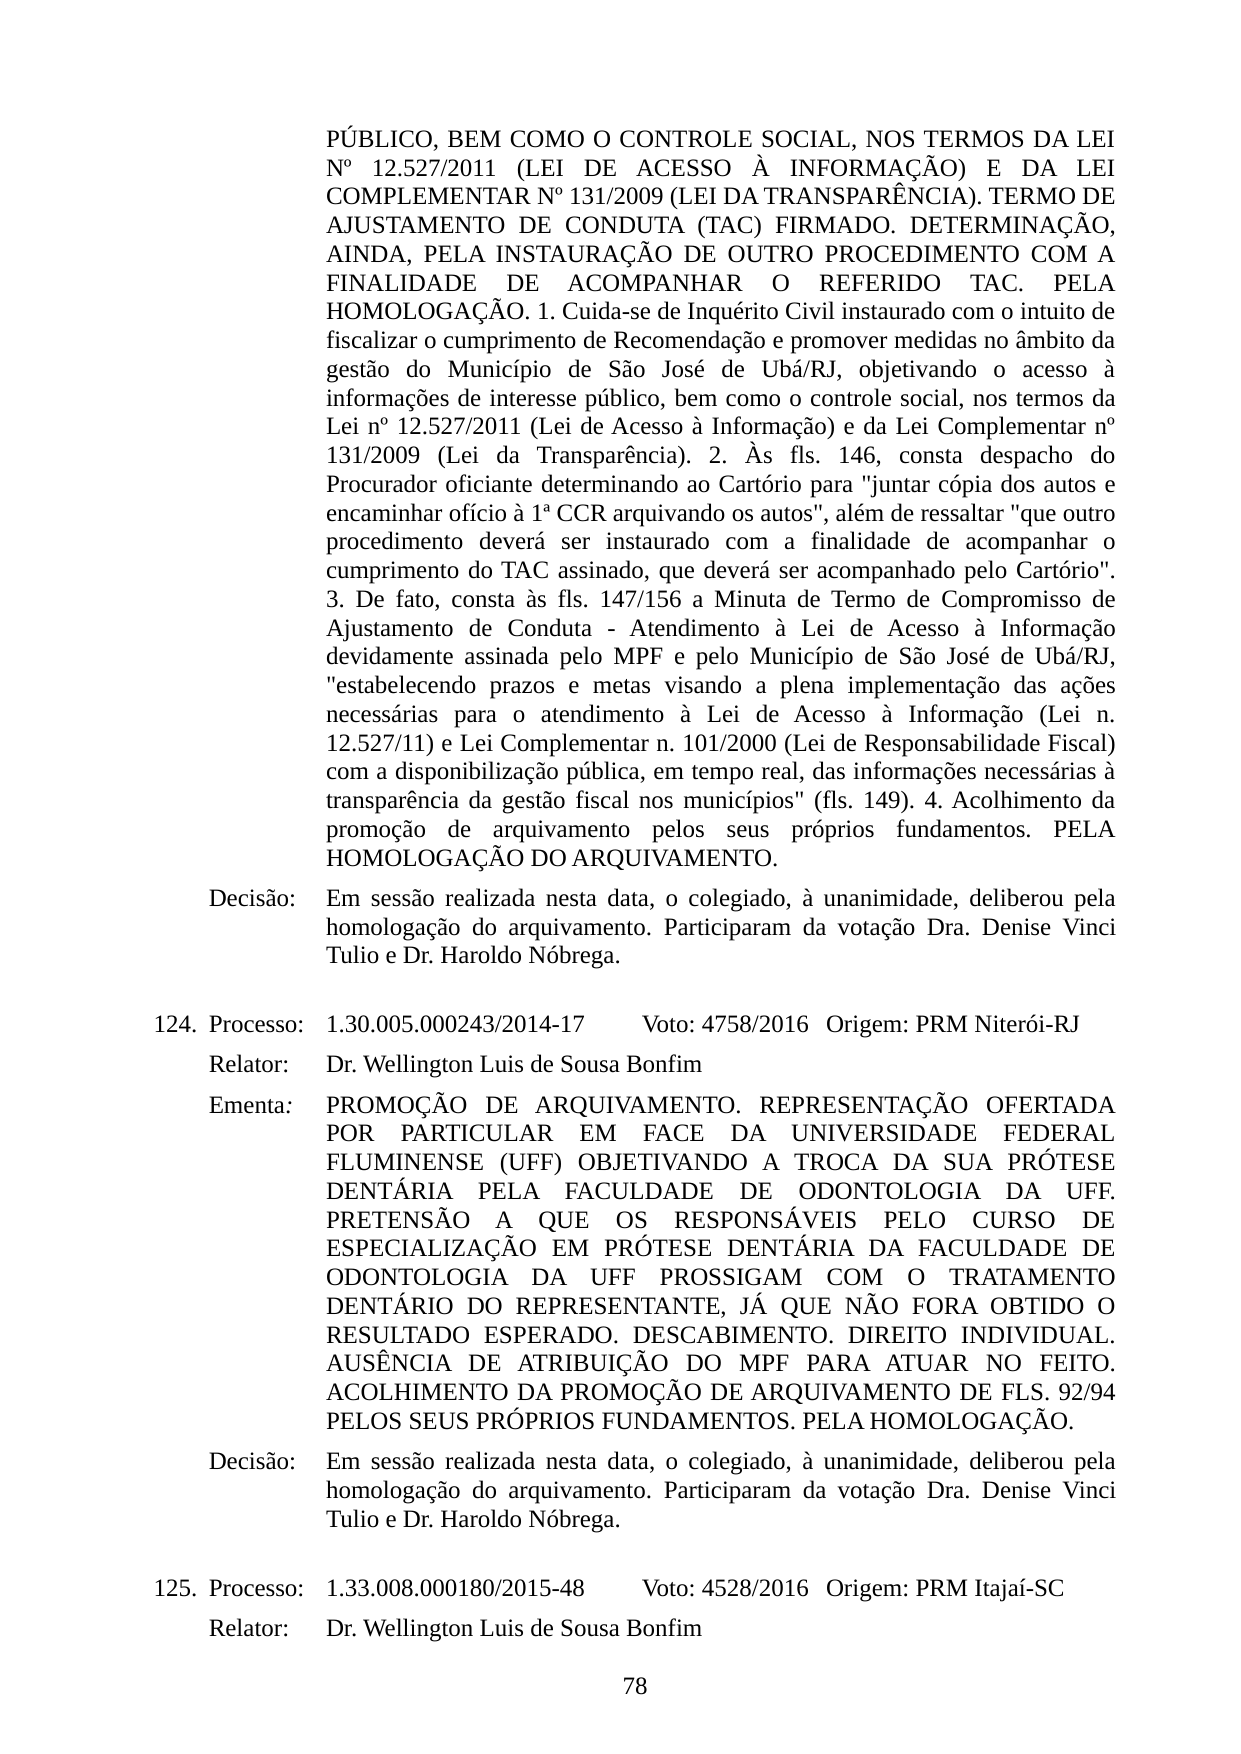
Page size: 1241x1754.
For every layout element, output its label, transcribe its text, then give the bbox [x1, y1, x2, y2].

table_cell Em sessão realizada nesta data, o colegiado, à unanimidade, deliberou pela homologação do arquivamento. Participaram da votação Dra. Denise Vinci Tulio e Dr. Haroldo Nóbrega. [320, 877, 1122, 975]
table_cell [148, 1607, 203, 1647]
table_header 1.33.008.000180/2015-48 [320, 1567, 636, 1607]
table_header 124. [148, 1004, 203, 1044]
table_cell [148, 118, 203, 877]
table_cell Decisão: [203, 1440, 320, 1538]
table_cell [203, 118, 320, 877]
table_header Processo: [203, 1567, 320, 1607]
table_cell Decisão: [203, 877, 320, 975]
table_header 125. [148, 1567, 203, 1607]
table_header Origem: PRM Niterói-RJ [820, 1004, 1122, 1044]
table_header Voto: 4758/2016 [636, 1004, 820, 1044]
table_cell Relator: [203, 1607, 320, 1647]
table_cell PROMOÇÃO DE ARQUIVAMENTO. REPRESENTAÇÃO OFERTADA POR PARTICULAR EM FACE DA UNIVERSIDADE FEDERAL FLUMINENSE (UFF) OBJETIVANDO A TROCA DA SUA PRÓTESE DENTÁRIA PELA FACULDADE DE ODONTOLOGIA DA UFF. PRETENSÃO A QUE OS RESPONSÁVEIS PELO CURSO DE ESPECIALIZAÇÃO EM PRÓTESE DENTÁRIA DA FACULDADE DE ODONTOLOGIA DA UFF PROSSIGAM COM O TRATAMENTO DENTÁRIO DO REPRESENTANTE, JÁ QUE NÃO FORA OBTIDO O RESULTADO ESPERADO. DESCABIMENTO. DIREITO INDIVIDUAL. AUSÊNCIA DE ATRIBUIÇÃO DO MPF PARA ATUAR NO FEITO. ACOLHIMENTO DA PROMOÇÃO DE ARQUIVAMENTO DE FLS. 92/94 PELOS SEUS PRÓPRIOS FUNDAMENTOS. PELA HOMOLOGAÇÃO. [320, 1084, 1122, 1440]
table_cell [148, 877, 203, 975]
table_header Processo: [203, 1004, 320, 1044]
table_cell Dr. Wellington Luis de Sousa Bonfim [320, 1607, 1122, 1647]
table_cell [148, 1044, 203, 1084]
table_header 1.30.005.000243/2014-17 [320, 1004, 636, 1044]
table_cell Relator: [203, 1044, 320, 1084]
table_cell PÚBLICO, BEM COMO O CONTROLE SOCIAL, NOS TERMOS DA LEI Nº 12.527/2011 (LEI DE ACESSO À INFORMAÇÃO) E DA LEI COMPLEMENTAR Nº 131/2009 (LEI DA TRANSPARÊNCIA). TERMO DE AJUSTAMENTO DE CONDUTA (TAC) FIRMADO. DETERMINAÇÃO, AINDA, PELA INSTAURAÇÃO DE OUTRO PROCEDIMENTO COM A FINALIDADE DE ACOMPANHAR O REFERIDO TAC. PELA HOMOLOGAÇÃO. 1. Cuida-se de Inquérito Civil instaurado com o intuito de fiscalizar o cumprimento de Recomendação e promover medidas no âmbito da gestão do Município de São José de Ubá/RJ, objetivando o acesso à informações de interesse público, bem como o controle social, nos termos da Lei nº 12.527/2011 (Lei de Acesso à Informação) e da Lei Complementar nº 131/2009 (Lei da Transparência). 2. Às fls. 146, consta despacho do Procurador oficiante determinando ao Cartório para "juntar cópia dos autos e encaminhar ofício à 1ª CCR arquivando os autos", além de ressaltar "que outro procedimento deverá ser instaurado com a finalidade de acompanhar o cumprimento do TAC assinado, que deverá ser acompanhado pelo Cartório". 3. De fato, consta às fls. 147/156 a Minuta de Termo de Compromisso de Ajustamento de Conduta - Atendimento à Lei de Acesso à Informação devidamente assinada pelo MPF e pelo Município de São José de Ubá/RJ, "estabelecendo prazos e metas visando a plena implementação das ações necessárias para o atendimento à Lei de Acesso à Informação (Lei n. 12.527/11) e Lei Complementar n. 101/2000 (Lei de Responsabilidade Fiscal) com a disponibilização pública, em tempo real, das informações necessárias à transparência da gestão fiscal nos municípios" (fls. 149). 4. Acolhimento da promoção de arquivamento pelos seus próprios fundamentos. PELA HOMOLOGAÇÃO DO ARQUIVAMENTO. [320, 118, 1122, 877]
table_cell Dr. Wellington Luis de Sousa Bonfim [320, 1044, 1122, 1084]
table_cell [148, 1440, 203, 1538]
table_cell [148, 1084, 203, 1440]
table_cell Em sessão realizada nesta data, o colegiado, à unanimidade, deliberou pela homologação do arquivamento. Participaram da votação Dra. Denise Vinci Tulio e Dr. Haroldo Nóbrega. [320, 1440, 1122, 1538]
table_header Origem: PRM Itajaí-SC [820, 1567, 1122, 1607]
table_header Voto: 4528/2016 [636, 1567, 820, 1607]
table_cell Ementa: [203, 1084, 320, 1440]
